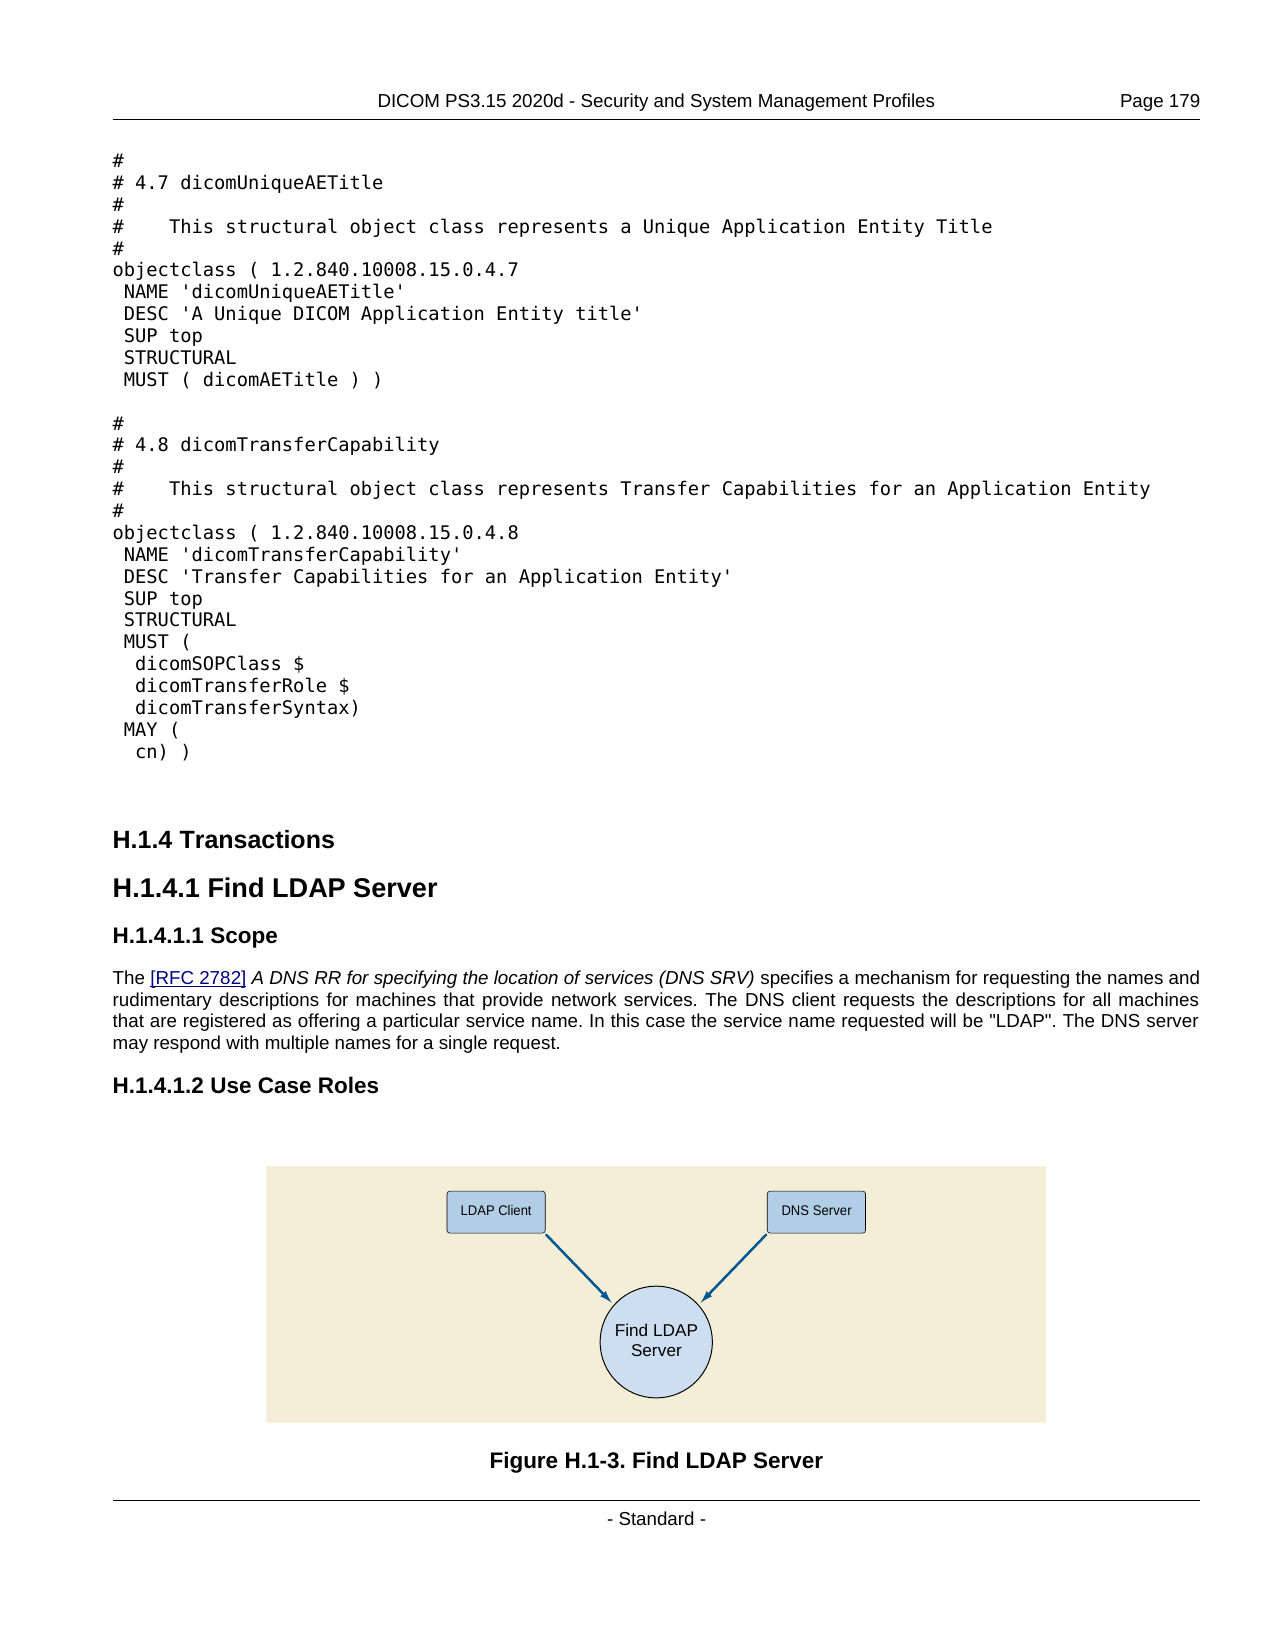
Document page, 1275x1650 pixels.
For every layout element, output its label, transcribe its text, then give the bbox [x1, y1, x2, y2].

text H.1.4.1.2 Use Case Roles [112, 1072, 1200, 1098]
text H.1.4.1 Find LDAP Server [112, 872, 1200, 904]
text H.1.4 Transactions [112, 825, 1200, 854]
text H.1.4.1.1 Scope [112, 922, 1200, 948]
text # # 4.7 dicomUniqueAETitle # # This structural object class represents a Unique Application Entity Title # objectclass ( 1.2.840.10008.15.0.4.7 NAME 'dicomUniqueAETitle' DESC 'A Unique DICOM Application Entity title' SUP top STRUCTURAL MUST ( dicomAETitle ) ) # # 4.8 dicomTransferCapability # # This structural object class represents Transfer Capabilities for an Application Entity # objectclass ( 1.2.840.10008.15.0.4.8 NAME 'dicomTransferCapability' DESC 'Transfer Capabilities for an Application Entity' SUP top STRUCTURAL MUST ( dicomSOPClass $ dicomTransferRole $ dicomTransferSyntax) MAY ( cn) ) [112, 150, 1200, 806]
text The [RFC 2782] A DNS RR for specifying the location of services (DNS SRV) specifies a mechanism for requesting the names and rudimentary descriptions for machines that provide network services. The DNS client requests the descriptions for all machines that are registered as offering a particular service name. In this case the service name requested will be "LDAP". The DNS server may respond with multiple names for a single request. [112, 967, 1200, 1053]
text Figure H.1-3. Find LDAP Server [112, 1447, 1200, 1473]
